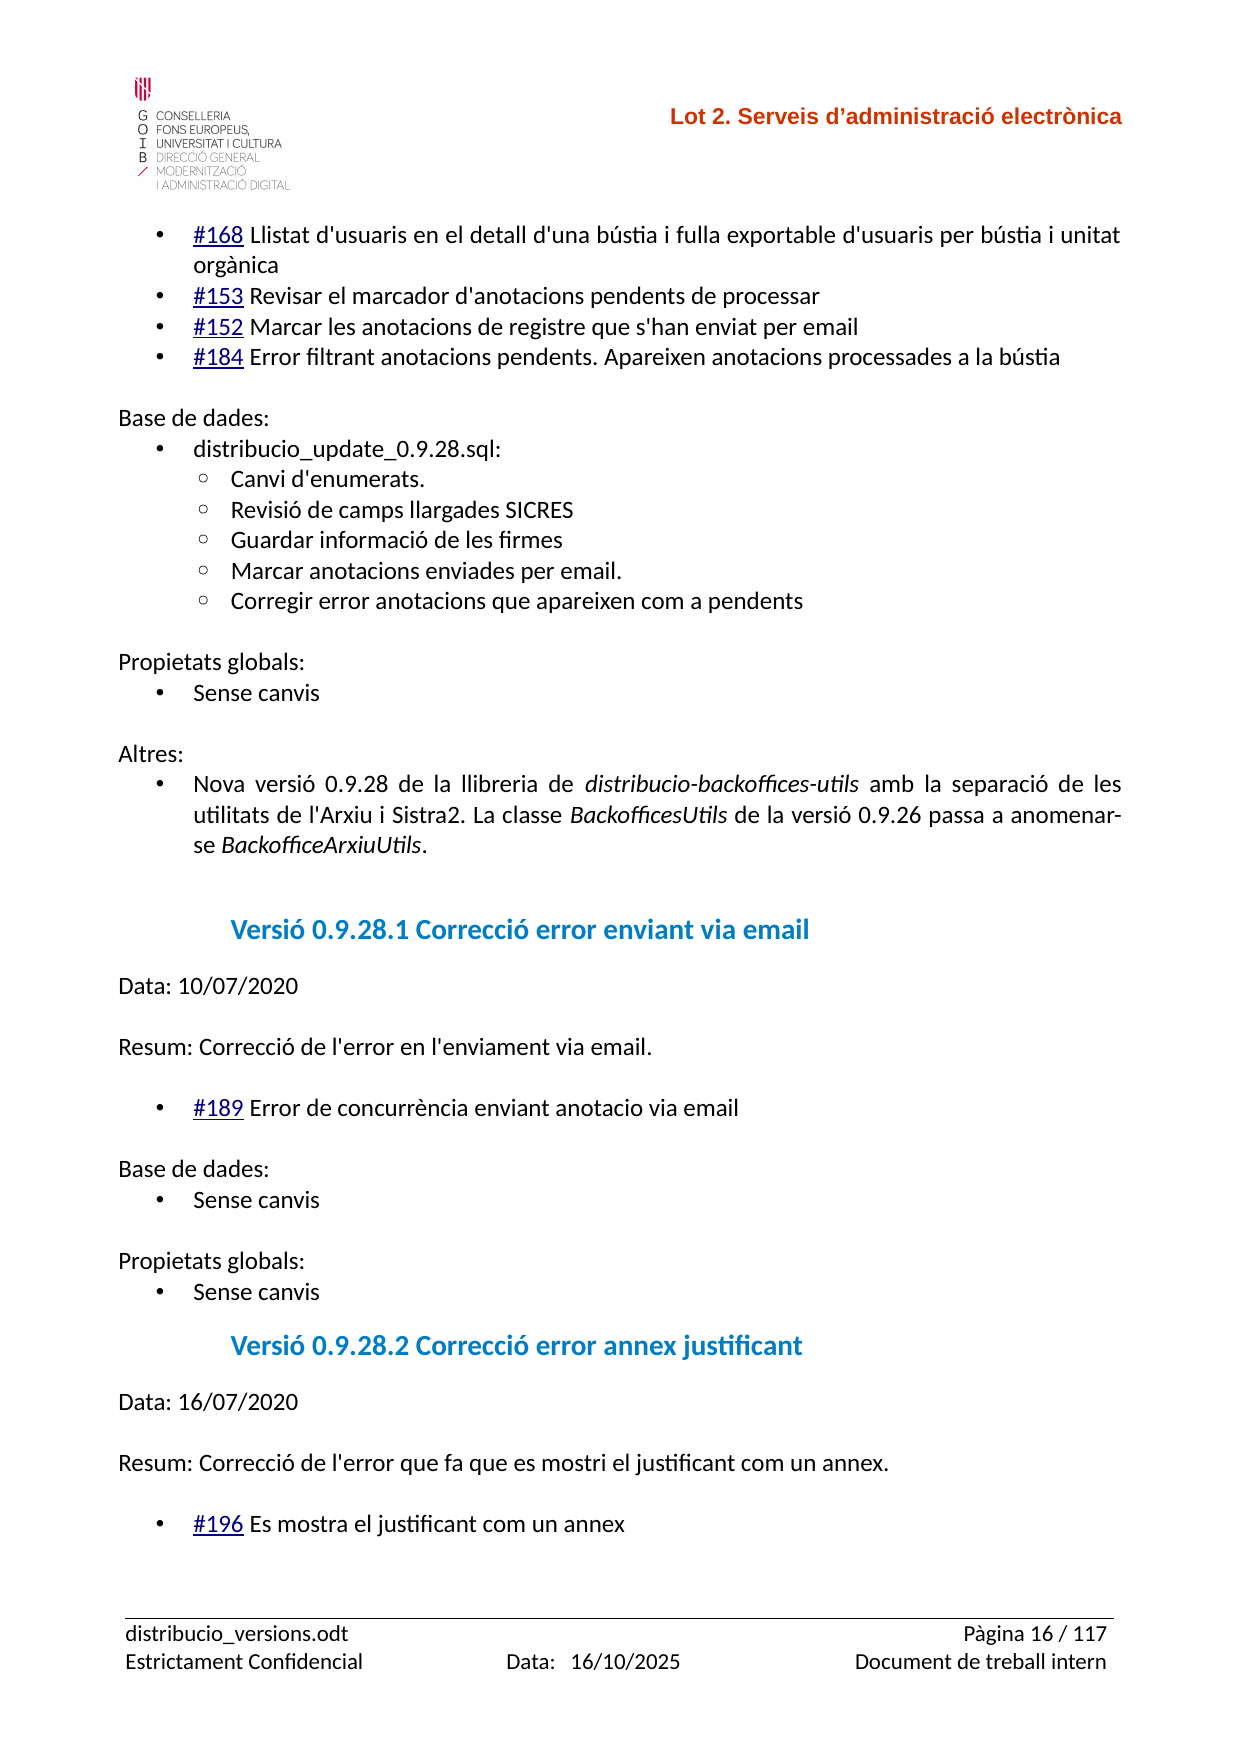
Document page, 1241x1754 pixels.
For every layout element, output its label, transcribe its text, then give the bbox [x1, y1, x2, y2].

subtitle Versió 0.9.28.1 Correcció error enviant via email [153, 911, 1122, 947]
list #153 Revisar el marcador d'anotacions pendents de processar [156, 280, 1122, 311]
picture [126, 70, 299, 197]
text Propietats globals: [118, 646, 1122, 677]
text Resum: Correcció de l'error que fa que es mostri el justificant com un annex. [118, 1447, 1122, 1478]
text Propietats globals: [118, 1245, 1122, 1276]
list Sense canvis [156, 1184, 1122, 1215]
list Canvi d'enumerats. [193, 463, 1122, 494]
text Data: 10/07/2020 [118, 971, 1122, 1001]
list #189 Error de concurrència enviant anotacio via email [156, 1093, 1122, 1123]
list #168 Llistat d'usuaris en el detall d'una bústia i fulla exportable d'usuaris per bústia i unitat orgànica [156, 219, 1122, 280]
list Nova versió 0.9.28 de la llibreria de distribucio-backoffices-utils amb la separació de les utilitats de l'Arxiu i Sistra2. La classe BackofficesUtils de la versió 0.9.26 passa a anomenar-se BackofficeArxiuUtils. [156, 768, 1122, 860]
subtitle Versió 0.9.28.2 Correcció error annex justificant [153, 1327, 1122, 1362]
text Data: 16/07/2020 [118, 1386, 1122, 1417]
list #196 Es mostra el justificant com un annex [156, 1508, 1122, 1539]
text Base de dades: [118, 402, 1122, 433]
list Sense canvis [156, 677, 1122, 707]
text Base de dades: [118, 1154, 1122, 1184]
text Altres: [118, 738, 1122, 768]
list Corregir error anotacions que apareixen com a pendents [193, 585, 1122, 616]
list Guardar informació de les firmes [193, 524, 1122, 555]
list #152 Marcar les anotacions de registre que s'han enviat per email [156, 311, 1122, 341]
text Resum: Correcció de l'error en l'enviament via email. [118, 1032, 1122, 1062]
list Sense canvis [156, 1276, 1122, 1306]
list Marcar anotacions enviades per email. [193, 555, 1122, 585]
list Revisió de camps llargades SICRES [193, 494, 1122, 524]
list #184 Error filtrant anotacions pendents. Apareixen anotacions processades a la bústia [156, 341, 1122, 372]
list distribucio_update_0.9.28.sql: [156, 433, 1122, 463]
